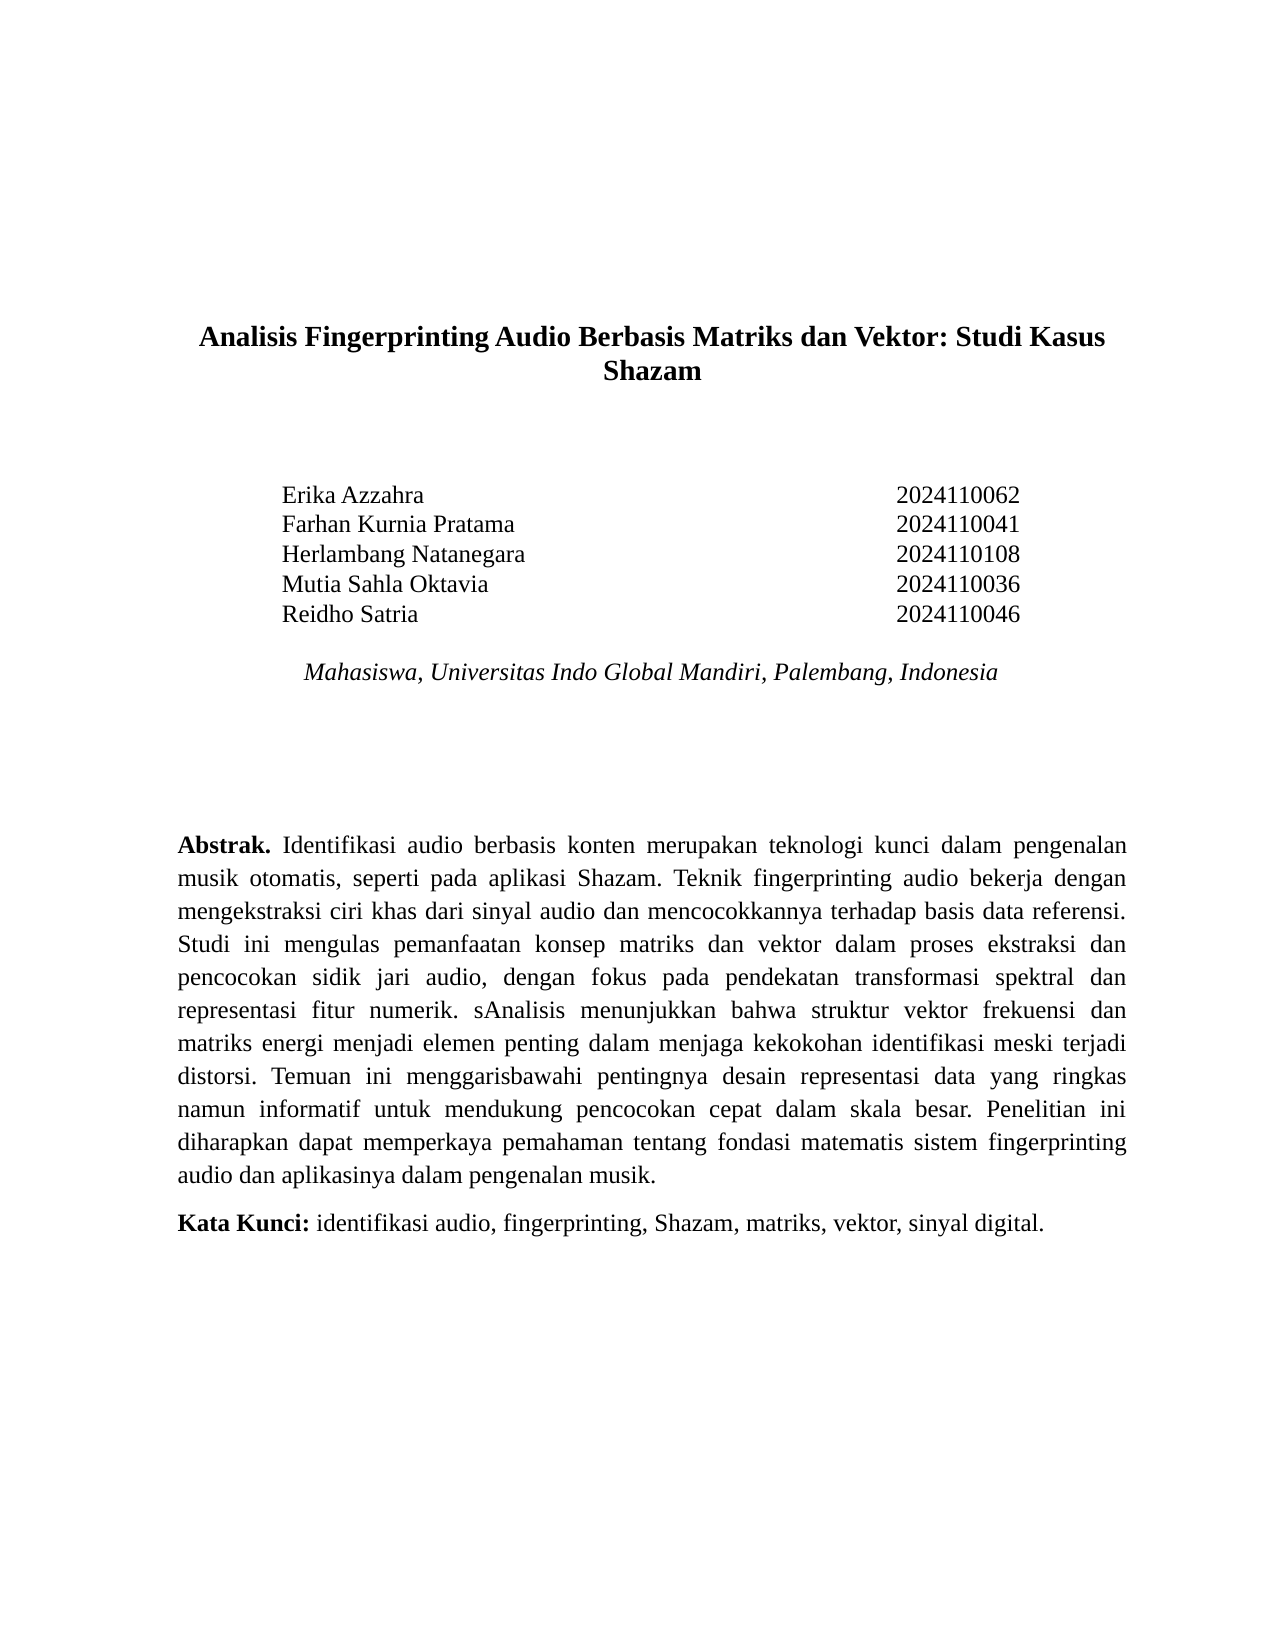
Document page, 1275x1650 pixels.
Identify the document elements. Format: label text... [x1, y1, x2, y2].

text Mahasiswa, Universitas Indo Global Mandiri, Palembang, Indonesia [177, 657, 1127, 686]
table_cell Farhan Kurnia Pratama [282, 510, 760, 538]
table_cell 2024110108 [761, 539, 1020, 568]
table_cell 2024110046 [761, 599, 1020, 628]
table_cell 2024110036 [761, 569, 1020, 598]
table_cell 2024110041 [761, 510, 1020, 538]
table_header 2024110062 [761, 480, 1020, 508]
table_header Erika Azzahra [282, 480, 760, 508]
table_cell Mutia Sahla Oktavia [282, 569, 760, 598]
text Kata Kunci: identifikasi audio, fingerprinting, Shazam, matriks, vektor, sinyal digital. [177, 1208, 1127, 1236]
text Abstrak. Identifikasi audio berbasis konten merupakan teknologi kunci dalam pengenalan musik otomatis, seperti pada aplikasi Shazam. Teknik fingerprinting audio bekerja dengan mengekstraksi ciri khas dari sinyal audio dan mencocokkannya terhadap basis data referensi. Studi ini mengulas pemanfaatan konsep matriks dan vektor dalam proses ekstraksi dan pencocokan sidik jari audio, dengan fokus pada pendekatan transformasi spektral dan representasi fitur numerik. sAnalisis menunjukkan bahwa struktur vektor frekuensi dan matriks energi menjadi elemen penting dalam menjaga kekokohan identifikasi meski terjadi distorsi. Temuan ini menggarisbawahi pentingnya desain representasi data yang ringkas namun informatif untuk mendukung pencocokan cepat dalam skala besar. Penelitian ini diharapkan dapat memperkaya pemahaman tentang fondasi matematis sistem fingerprinting audio dan aplikasinya dalam pengenalan musik. [177, 830, 1127, 1189]
text Analisis Fingerprinting Audio Berbasis Matriks dan Vektor: Studi Kasus Shazam [177, 319, 1127, 386]
table_cell Herlambang Natanegara [282, 539, 760, 568]
table_cell Reidho Satria [282, 599, 760, 628]
